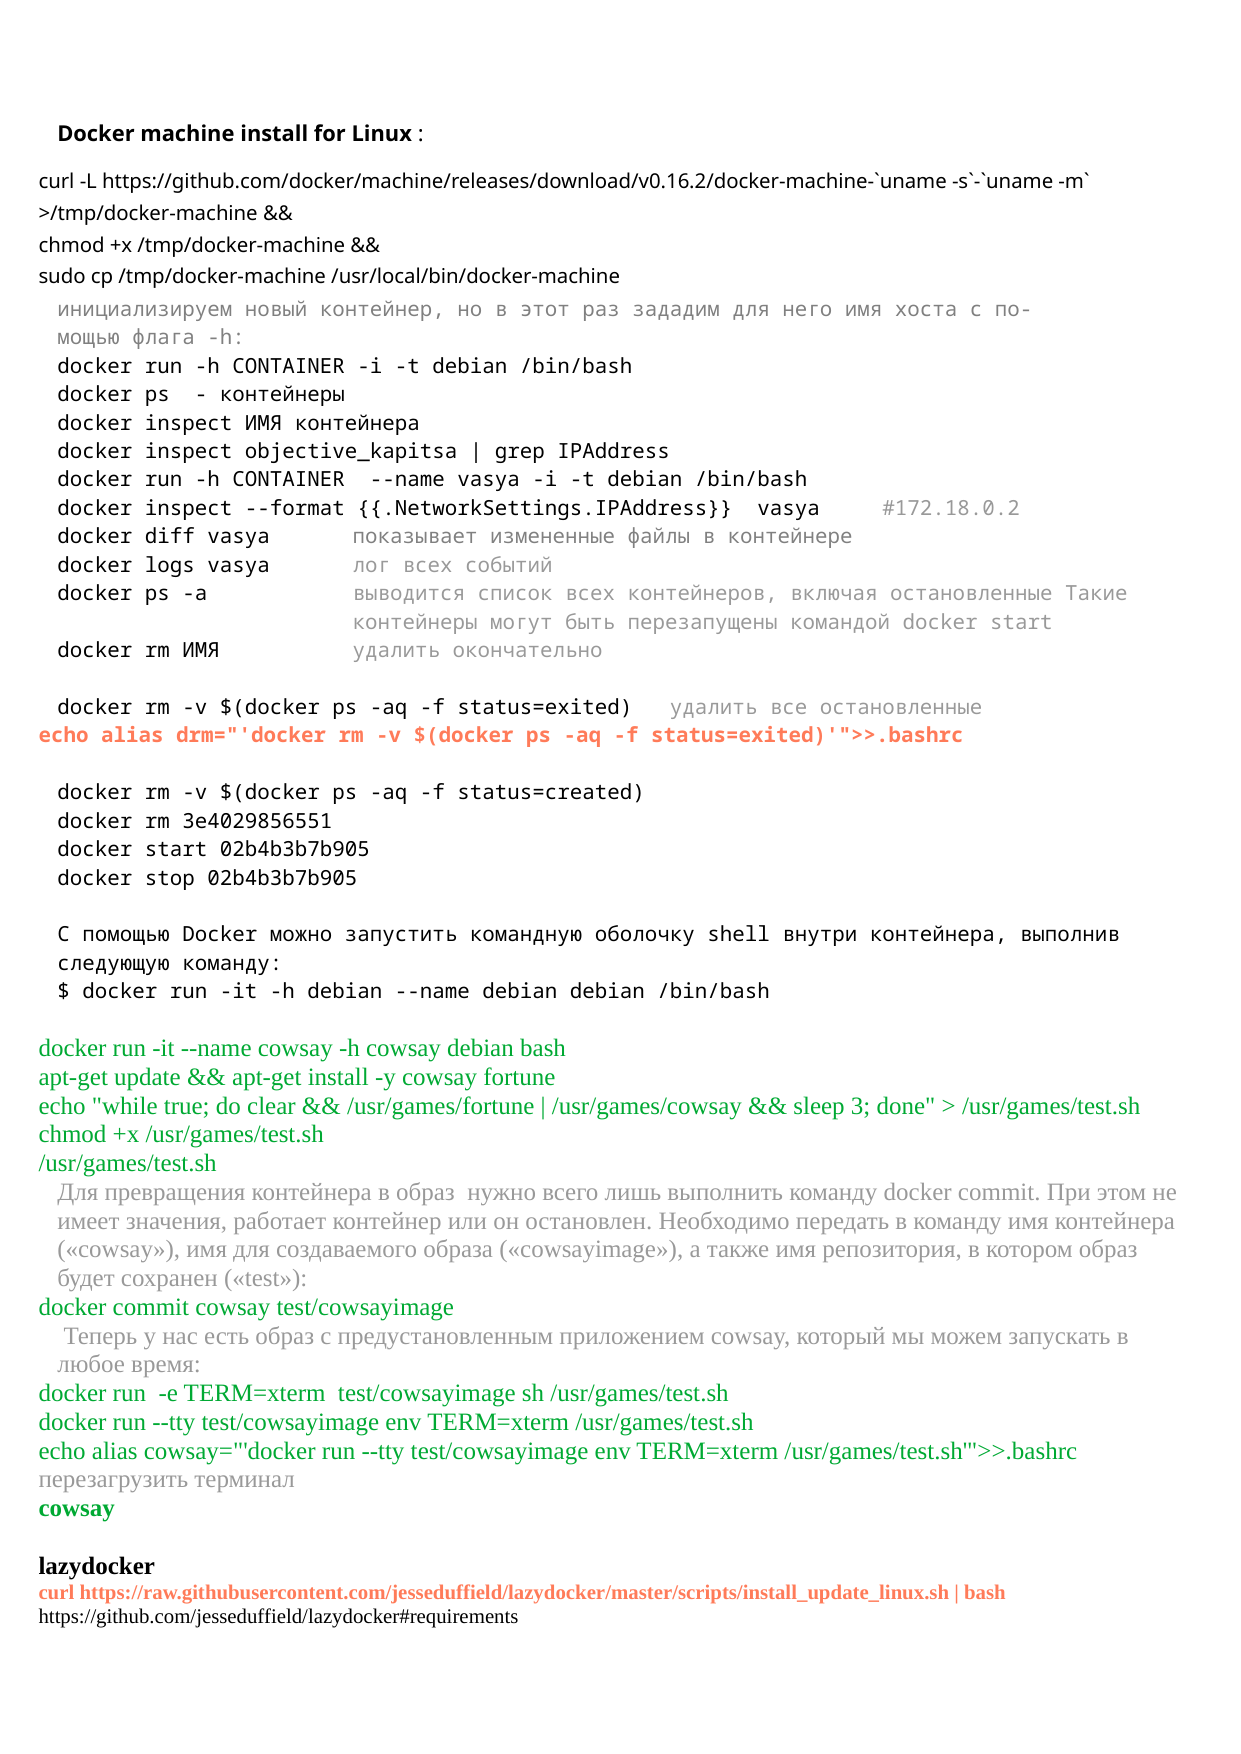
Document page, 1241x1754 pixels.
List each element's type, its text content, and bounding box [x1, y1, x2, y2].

text echo "while true; do clear && /usr/games/fortune | /usr/games/cowsay && sleep 3; done" > /usr/games/test.sh [38, 1091, 1182, 1119]
text Docker machine install for Linux : [57, 118, 1182, 148]
text curl https://raw.githubusercontent.com/jesseduffield/lazydocker/master/scripts/install_update_linux.sh | bash [38, 1579, 1182, 1604]
text Теперь у нас есть образ с предустановленным приложением cowsay, который мы можем запускать в любое время: [57, 1321, 1182, 1378]
text docker rm -v $(docker ps -aq -f status=exited) удалить все остановленные [57, 692, 1182, 721]
text docker run -it --name cowsay -h cowsay debian bash [38, 1033, 1182, 1062]
text docker inspect ИМЯ контейнера [57, 408, 1182, 436]
text docker inspect objective_kapitsa | grep IPAddress [57, 436, 1182, 464]
text echo alias drm="'docker rm -v $(docker ps -aq -f status=exited)'">>.bashrc [38, 721, 1182, 749]
text apt-get update && apt-get install -y cowsay fortune [38, 1062, 1182, 1091]
text docker run --tty test/cowsayimage env TERM=xterm /usr/games/test.sh [38, 1407, 1182, 1436]
text контейнеры могут быть перезапущены командой docker start [57, 607, 1182, 635]
text инициализируем новый контейнер, но в этот раз зададим для него имя хоста с по- [57, 294, 1182, 322]
text docker ps -a выводится список всех контейнеров, включая остановленные Такие [57, 578, 1182, 607]
text docker rm -v $(docker ps -aq -f status=created) [57, 777, 1182, 806]
text docker rm ИМЯ удалить окончательно [57, 635, 1182, 664]
text echo alias cowsay="'docker run --tty test/cowsayimage env TERM=xterm /usr/games/test.sh'">>.bashrc [38, 1436, 1182, 1464]
text /usr/games/test.sh [38, 1148, 1182, 1177]
text docker run -h CONTAINER --name vasya -i -t debian /bin/bash [57, 464, 1182, 493]
text мощью флага -h: [57, 322, 1182, 351]
text curl -L https://github.com/docker/machine/releases/download/v0.16.2/docker-machine-`uname -s`-`uname -m` >/tmp/docker-machine && chmod +x /tmp/docker-machine && sudo cp /tmp/docker-machine /usr/local/bin/docker-machine [38, 167, 1182, 290]
text docker rm 3e4029856551 [57, 806, 1182, 834]
text https://github.com/jesseduffield/lazydocker#requirements [38, 1604, 1182, 1628]
text docker stop 02b4b3b7b905 [57, 863, 1182, 891]
text docker run -e TERM=xterm test/cowsayimage sh /usr/games/test.sh [38, 1378, 1182, 1407]
text docker logs vasya лог всех событий [57, 550, 1182, 578]
text С помощью Docker можно запустить командную оболочку shell внутри контейнера, выполнив следующую команду: [57, 919, 1182, 976]
text docker run -h CONTAINER -i -t debian /bin/bash [57, 351, 1182, 379]
text lazydocker [38, 1551, 1182, 1579]
text docker diff vasya показывает измененные файлы в контейнере [57, 521, 1182, 550]
text docker inspect --format {{.NetworkSettings.IPAddress}} vasya #172.18.0.2 [57, 493, 1182, 521]
text docker start 02b4b3b7b905 [57, 834, 1182, 863]
text перезагрузить терминал [38, 1464, 1182, 1493]
text docker ps - контейнеры [57, 379, 1182, 408]
text $ docker run -it -h debian --name debian debian /bin/bash [57, 976, 1182, 1005]
text Для превращения контейнера в образ нужно всего лишь выполнить команду docker commit. При этом не имеет значения, работает контейнер или он остановлен. Необходимо передать в команду имя контейнера («cowsay»), имя для создаваемого образа («cowsayimage»), а также имя репозитория, в котором образ будет сохранен («test»): [57, 1177, 1182, 1292]
text chmod +x /usr/games/test.sh [38, 1119, 1182, 1148]
text docker commit cowsay test/cowsayimage [38, 1292, 1182, 1321]
text cowsay [38, 1493, 1182, 1522]
